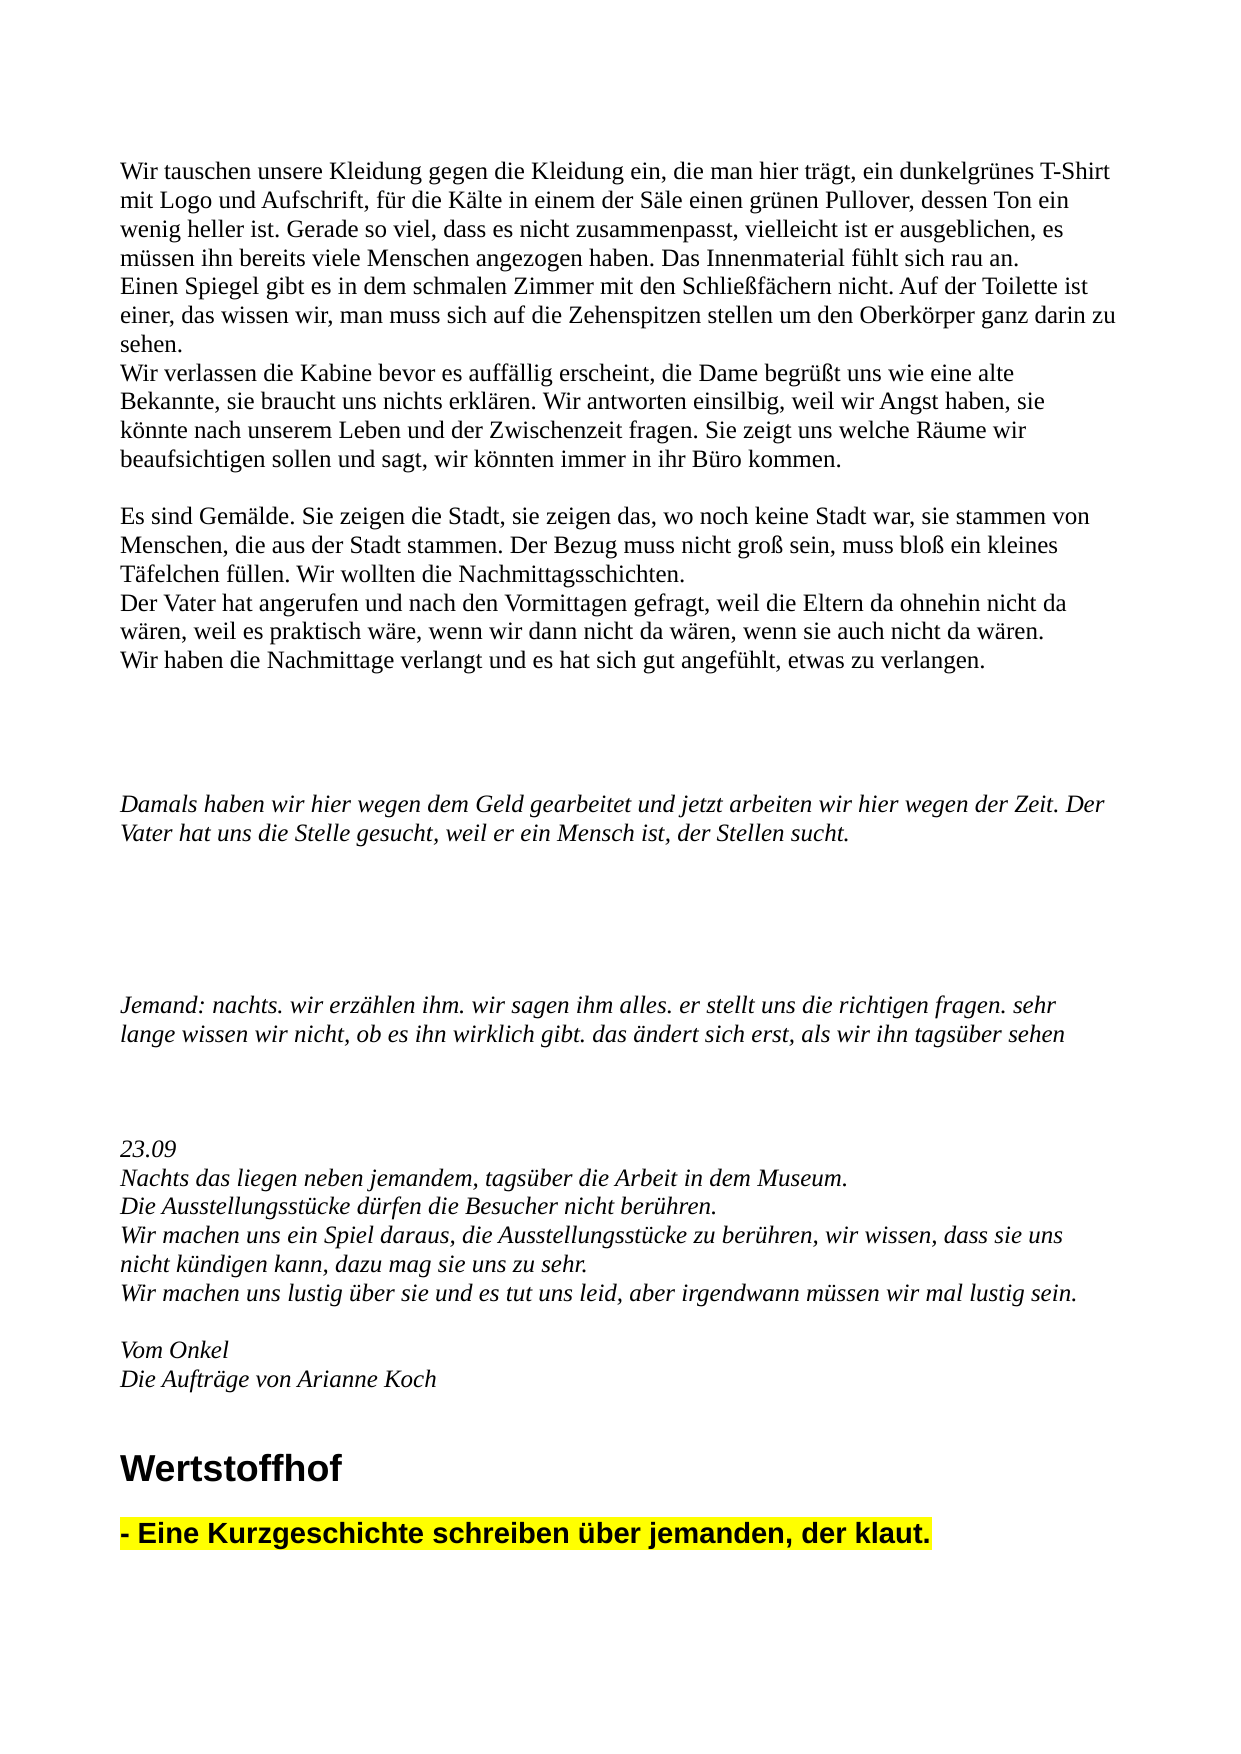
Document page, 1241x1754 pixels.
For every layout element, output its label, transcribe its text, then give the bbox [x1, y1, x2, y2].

text 23.09 [120, 1134, 1117, 1163]
text Nachts das liegen neben jemandem, tagsüber die Arbeit in dem Museum. [120, 1163, 1117, 1191]
subtitle - Eine Kurzgeschichte schreiben über jemanden, der klaut. [120, 1517, 1117, 1550]
text Jemand: nachts. wir erzählen ihm. wir sagen ihm alles. er stellt uns die richtigen fragen. sehr lange wissen wir nicht, ob es ihn wirklich gibt. das ändert sich erst, als wir ihn tagsüber sehen [120, 990, 1117, 1048]
text Einen Spiegel gibt es in dem schmalen Zimmer mit den Schließfächern nicht. Auf der Toilette ist einer, das wissen wir, man muss sich auf die Zehenspitzen stellen um den Oberkörper ganz darin zu sehen. [120, 271, 1117, 358]
text Damals haben wir hier wegen dem Geld gearbeitet und jetzt arbeiten wir hier wegen der Zeit. Der Vater hat uns die Stelle gesucht, weil er ein Mensch ist, der Stellen sucht. [120, 789, 1117, 846]
text Wir verlassen die Kabine bevor es auffällig erscheint, die Dame begrüßt uns wie eine alte Bekannte, sie braucht uns nichts erklären. Wir antworten einsilbig, weil wir Angst haben, sie könnte nach unserem Leben und der Zwischenzeit fragen. Sie zeigt uns welche Räume wir beaufsichtigen sollen und sagt, wir könnten immer in ihr Büro kommen. [120, 358, 1117, 473]
text Wir tauschen unsere Kleidung gegen die Kleidung ein, die man hier trägt, ein dunkelgrünes T-Shirt mit Logo und Aufschrift, für die Kälte in einem der Säle einen grünen Pullover, dessen Ton ein wenig heller ist. Gerade so viel, dass es nicht zusammenpasst, vielleicht ist er ausgeblichen, es müssen ihn bereits viele Menschen angezogen haben. Das Innenmaterial fühlt sich rau an. [120, 156, 1117, 271]
text Wir machen uns lustig über sie und es tut uns leid, aber irgendwann müssen wir mal lustig sein. [120, 1278, 1117, 1306]
text Die Ausstellungsstücke dürfen die Besucher nicht berühren. [120, 1191, 1117, 1220]
text Wir machen uns ein Spiel daraus, die Ausstellungsstücke zu berühren, wir wissen, dass sie uns nicht kündigen kann, dazu mag sie uns zu sehr. [120, 1220, 1117, 1278]
text Wir haben die Nachmittage verlangt und es hat sich gut angefühlt, etwas zu verlangen. [120, 645, 1117, 674]
text Es sind Gemälde. Sie zeigen die Stadt, sie zeigen das, wo noch keine Stadt war, sie stammen von Menschen, die aus der Stadt stammen. Der Bezug muss nicht groß sein, muss bloß ein kleines Täfelchen füllen. Wir wollten die Nachmittagsschichten. [120, 501, 1117, 588]
text Vom Onkel Die Aufträge von Arianne Koch [120, 1335, 1117, 1393]
subtitle Wertstoffhof [120, 1446, 1117, 1489]
text Der Vater hat angerufen und nach den Vormittagen gefragt, weil die Eltern da ohnehin nicht da wären, weil es praktisch wäre, wenn wir dann nicht da wären, wenn sie auch nicht da wären. [120, 588, 1117, 645]
